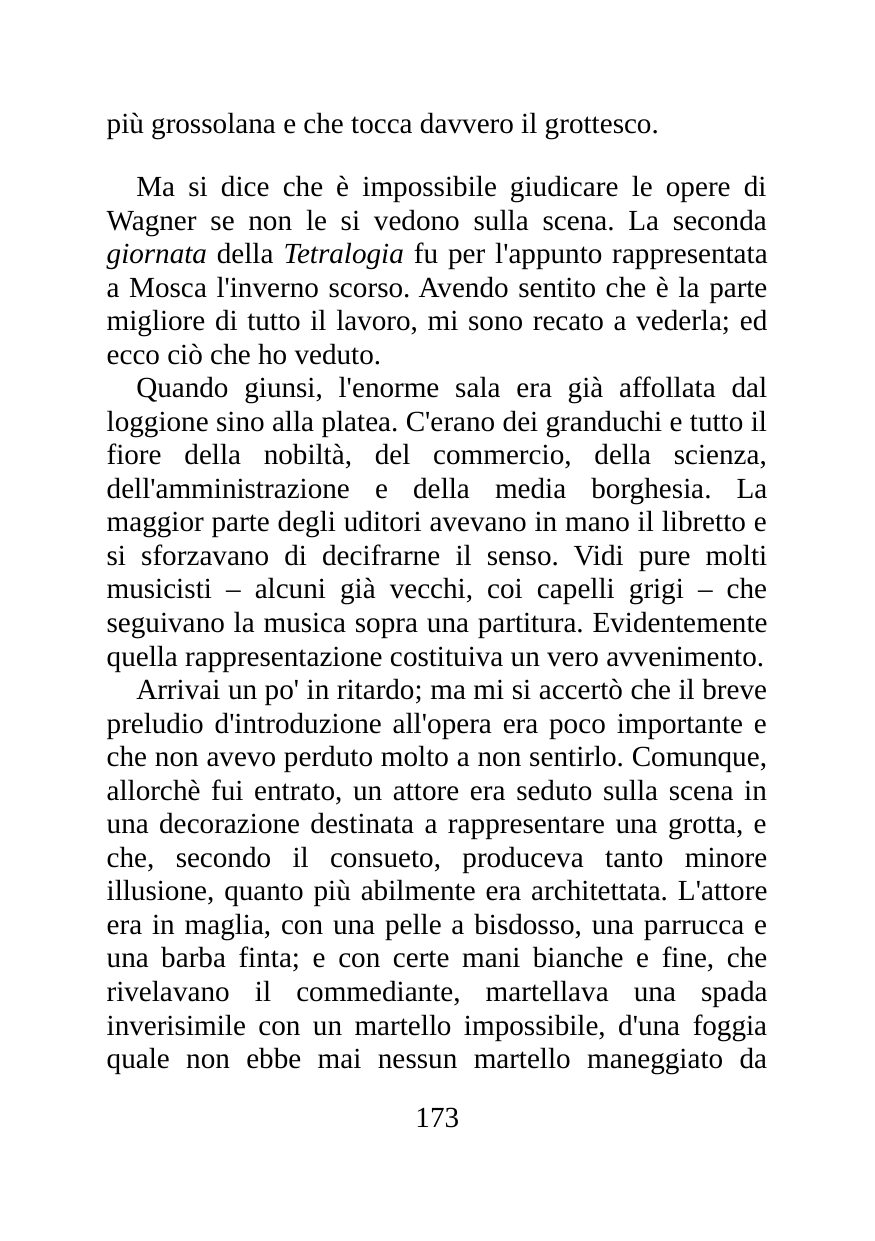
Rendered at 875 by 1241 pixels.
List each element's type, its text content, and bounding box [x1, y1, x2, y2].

text Quando giunsi, l'enorme sala era già affollata dal loggione sino alla platea. C'erano dei granduchi e tutto il fiore della nobiltà, del commercio, della scienza, dell'amministrazione e della media borghesia. La maggior parte degli uditori avevano in mano il libretto e si sforzavano di decifrarne il senso. Vidi pure molti musicisti ‒ alcuni già vecchi, coi capelli grigi ‒ che seguivano la musica sopra una partitura. Evidentemente quella rappresentazione costituiva un vero avvenimento. [106, 370, 768, 672]
text Arrivai un po' in ritardo; ma mi si accertò che il breve preludio d'introduzione all'opera era poco importante e che non avevo perduto molto a non sentirlo. Comunque, allorchè fui entrato, un attore era seduto sulla scena in una decorazione destinata a rappresentare una grotta, e che, secondo il consueto, produceva tanto minore illusione, quanto più abilmente era architettata. L'attore era in maglia, con una pelle a bisdosso, una parrucca e una barba finta; e con certe mani bianche e fine, che rivelavano il commediante, martellava una spada inverisimile con un martello impossibile, d'una foggia quale non ebbe mai nessun martello maneggiato da [106, 672, 768, 1075]
text Ma si dice che è impossibile giudicare le opere di Wagner se non le si vedono sulla scena. La seconda giornata della Tetralogia fu per l'appunto rappresentata a Mosca l'inverno scorso. Avendo sentito che è la parte migliore di tutto il lavoro, mi sono recato a vederla; ed ecco ciò che ho veduto. [106, 169, 768, 370]
text più grossolana e che tocca davvero il grottesco. [106, 106, 768, 140]
